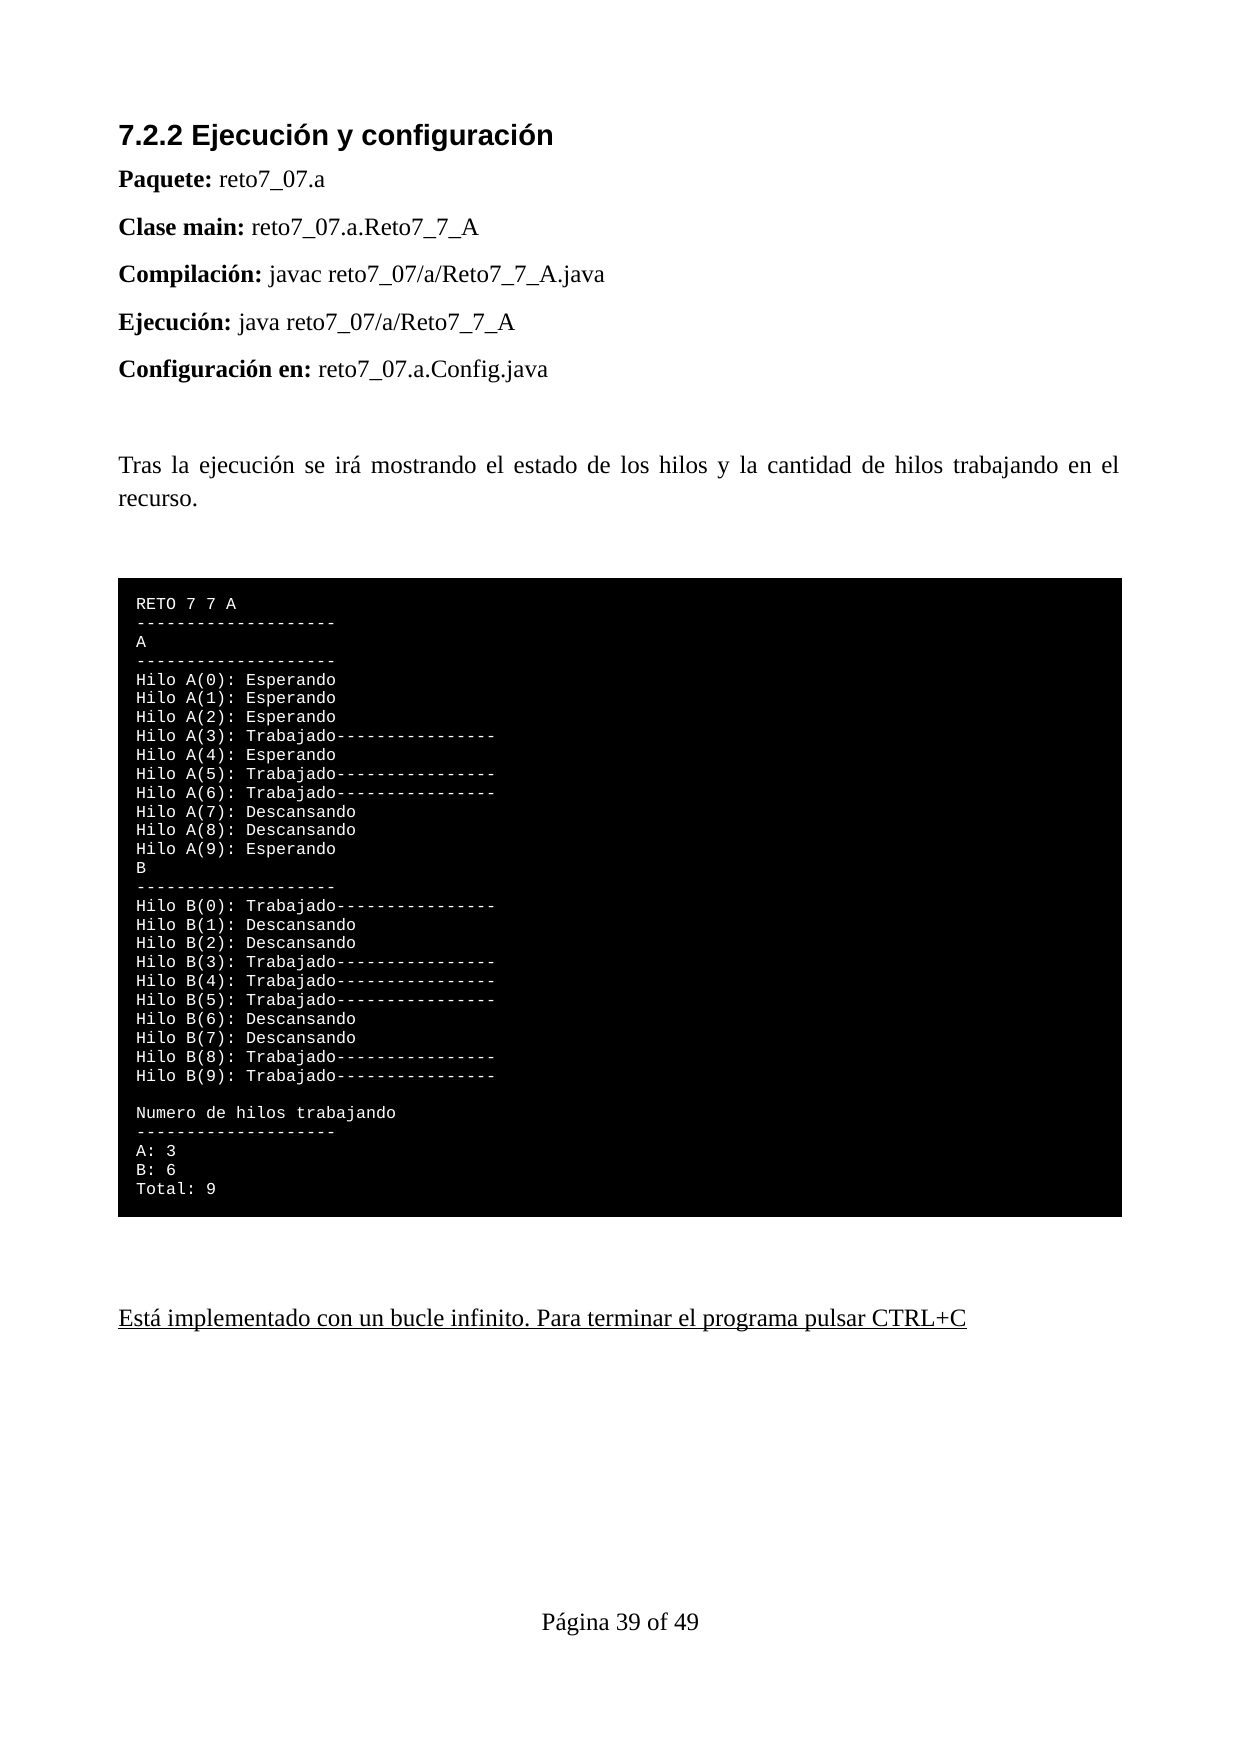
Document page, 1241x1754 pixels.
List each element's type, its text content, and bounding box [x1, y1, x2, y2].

text Está implementado con un bucle infinito. Para terminar el programa pulsar CTRL+C [118, 1303, 1122, 1332]
text B: 6 [118, 1161, 1122, 1180]
subtitle 7.2.2 Ejecución y configuración [118, 118, 1122, 152]
text Hilo A(2): Esperando [118, 709, 1122, 728]
text Hilo B(5): Trabajado---------------- [118, 992, 1122, 1011]
text B [118, 860, 1122, 878]
text Numero de hilos trabajando [118, 1105, 1122, 1124]
text Hilo A(8): Descansando [118, 822, 1122, 841]
text -------------------- [118, 614, 1122, 633]
text Configuración en: reto7_07.a.Config.java [118, 354, 1122, 383]
text Hilo A(7): Descansando [118, 803, 1122, 822]
text RETO 7 7 A [118, 578, 1122, 614]
text Total: 9 [118, 1180, 1122, 1217]
text Hilo A(1): Esperando [118, 690, 1122, 709]
text -------------------- [118, 878, 1122, 897]
text A [118, 633, 1122, 652]
text Hilo B(9): Trabajado---------------- [118, 1067, 1122, 1086]
text Hilo B(7): Descansando [118, 1029, 1122, 1048]
text Clase main: reto7_07.a.Reto7_7_A [118, 212, 1122, 241]
text Hilo A(3): Trabajado---------------- [118, 728, 1122, 747]
text Hilo B(3): Trabajado---------------- [118, 954, 1122, 973]
text Ejecución: java reto7_07/a/Reto7_7_A [118, 307, 1122, 336]
text Hilo B(1): Descansando [118, 916, 1122, 935]
text -------------------- [118, 652, 1122, 671]
text Hilo B(2): Descansando [118, 935, 1122, 954]
text Compilación: javac reto7_07/a/Reto7_7_A.java [118, 259, 1122, 288]
text Hilo A(4): Esperando [118, 747, 1122, 765]
text Hilo A(5): Trabajado---------------- [118, 765, 1122, 784]
text Hilo A(6): Trabajado---------------- [118, 784, 1122, 803]
text Hilo A(0): Esperando [118, 671, 1122, 690]
text Hilo A(9): Esperando [118, 841, 1122, 860]
text Hilo B(4): Trabajado---------------- [118, 973, 1122, 992]
text Hilo B(0): Trabajado---------------- [118, 897, 1122, 916]
text A: 3 [118, 1142, 1122, 1161]
text Paquete: reto7_07.a [118, 164, 1122, 193]
text Hilo B(6): Descansando [118, 1011, 1122, 1029]
text Hilo B(8): Trabajado---------------- [118, 1048, 1122, 1067]
text -------------------- [118, 1124, 1122, 1142]
text Tras la ejecución se irá mostrando el estado de los hilos y la cantidad de hilos trabajando en el recurso. [118, 450, 1122, 512]
